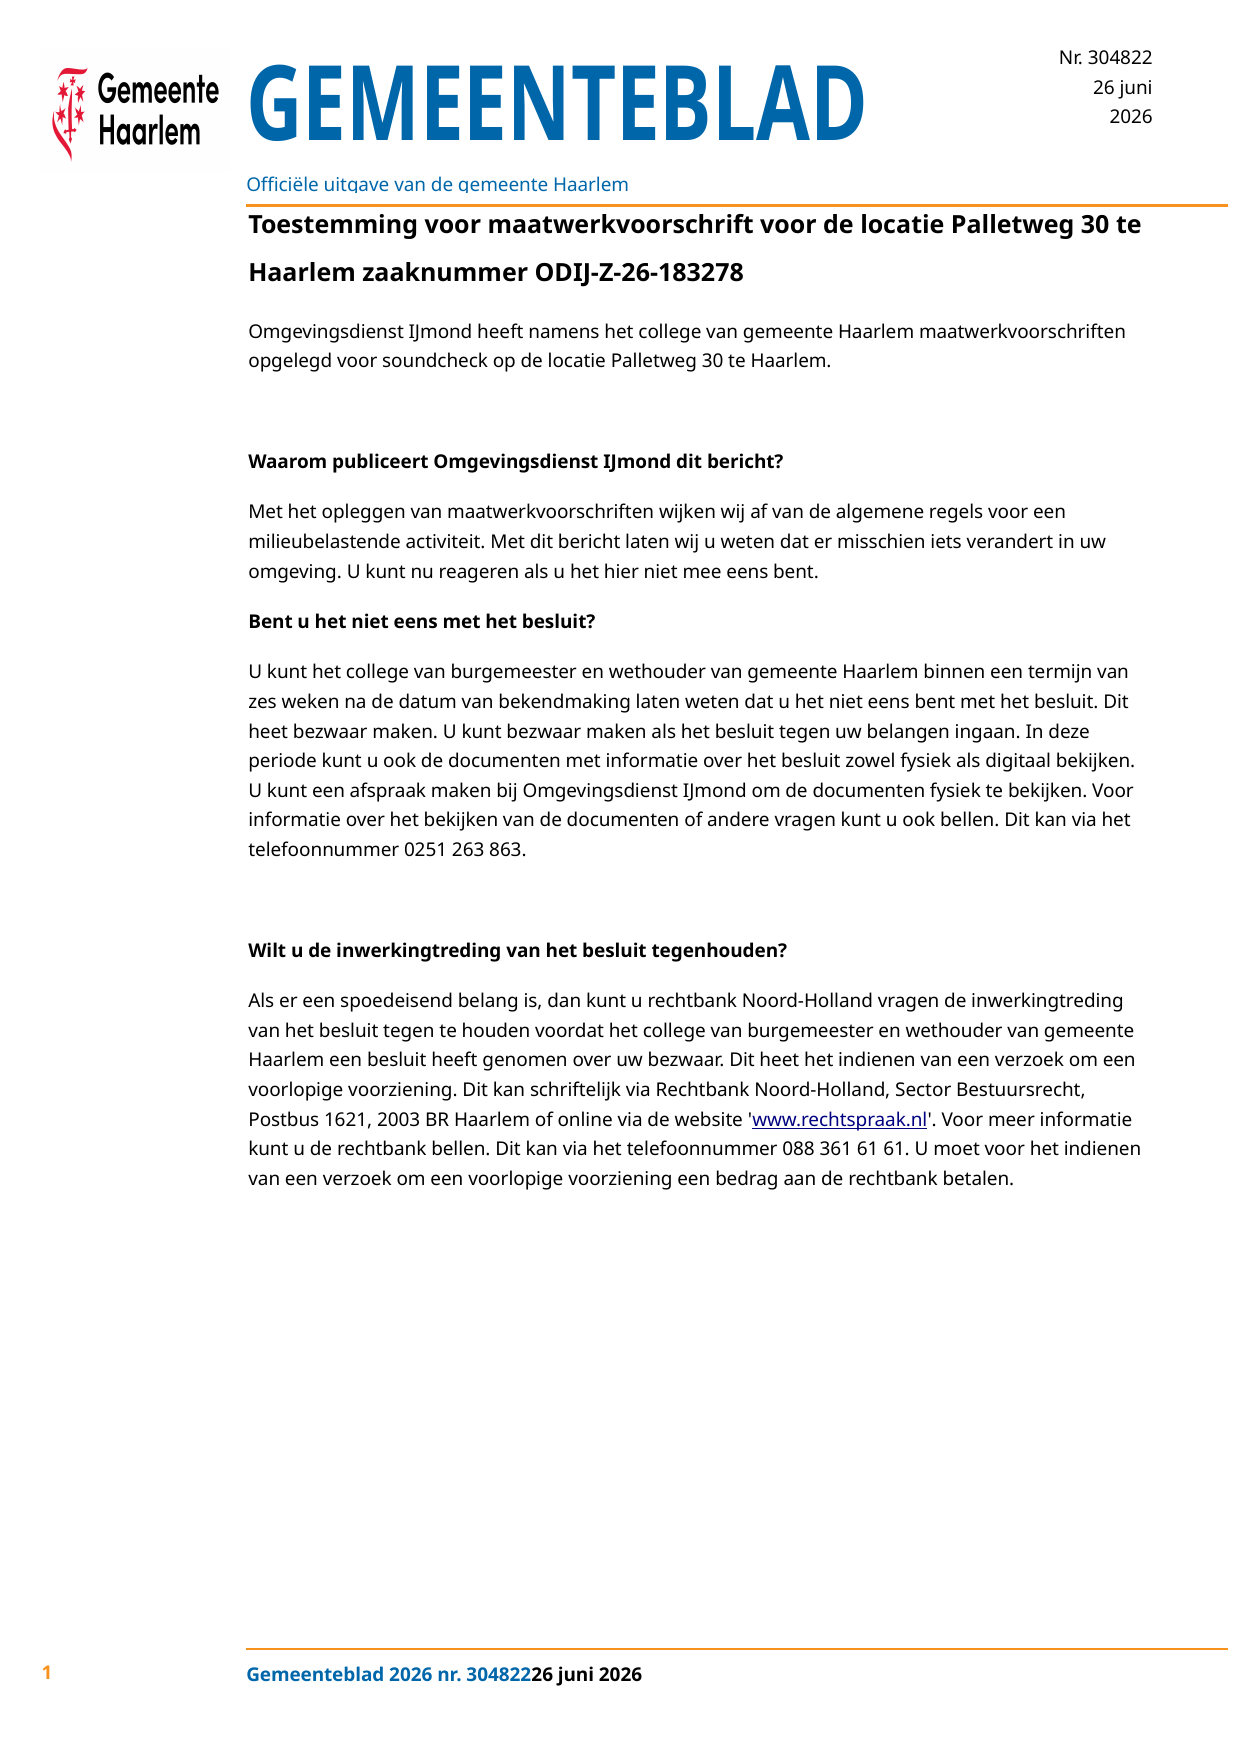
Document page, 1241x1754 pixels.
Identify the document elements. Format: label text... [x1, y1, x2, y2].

text Bent u het niet eens met het besluit? [248, 608, 1152, 634]
picture [41, 47, 231, 172]
text Omgevingsdienst IJmond heeft namens het college van gemeente Haarlem maatwerkvoorschriften opgelegd voor soundcheck op de locatie Palletweg 30 te Haarlem. [248, 318, 1152, 373]
text Als er een spoedeisend belang is, dan kunt u rechtbank Noord-Holland vragen de inwerkingtreding van het besluit tegen te houden voordat het college van burgemeester en wethouder van gemeente Haarlem een besluit heeft genomen over uw bezwaar. Dit heet het indienen van een verzoek om een voorlopige voorziening. Dit kan schriftelijk via Rechtbank Noord-Holland, Sector Bestuursrecht, Postbus 1621, 2003 BR Haarlem of online via de website 'www.rechtspraak.nl'. Voor meer informatie kunt u de rechtbank bellen. Dit kan via het telefoonnummer 088 361 61 61. U moet voor het indienen van een verzoek om een voorlopige voorziening een bedrag aan de rechtbank betalen. [248, 987, 1152, 1191]
text Met het opleggen van maatwerkvoorschriften wijken wij af van de algemene regels voor een milieubelastende activiteit. Met dit bericht laten wij u weten dat er misschien iets verandert in uw omgeving. U kunt nu reageren als u het hier niet mee eens bent. [248, 499, 1152, 584]
text U kunt het college van burgemeester en wethouder van gemeente Haarlem binnen een termijn van zes weken na de datum van bekendmaking laten weten dat u het niet eens bent met het besluit. Dit heet bezwaar maken. U kunt bezwaar maken als het besluit tegen uw belangen ingaan. In deze periode kunt u ook de documenten met informatie over het besluit zowel fysiek als digitaal bekijken. U kunt een afspraak maken bij Omgevingsdienst IJmond om de documenten fysiek te bekijken. Voor informatie over het bekijken van de documenten of andere vragen kunt u ook bellen. Dit kan via het telefoonnummer 0251 263 863. [248, 659, 1152, 862]
text Wilt u de inwerkingtreding van het besluit tegenhouden? [248, 937, 1152, 963]
text Waarom publiceert Omgevingsdienst IJmond dit bericht? [248, 448, 1152, 474]
text Toestemming voor maatwerkvoorschrift voor de locatie Palletweg 30 te Haarlem zaaknummer ODIJ-Z-26-183278 [248, 207, 1152, 288]
